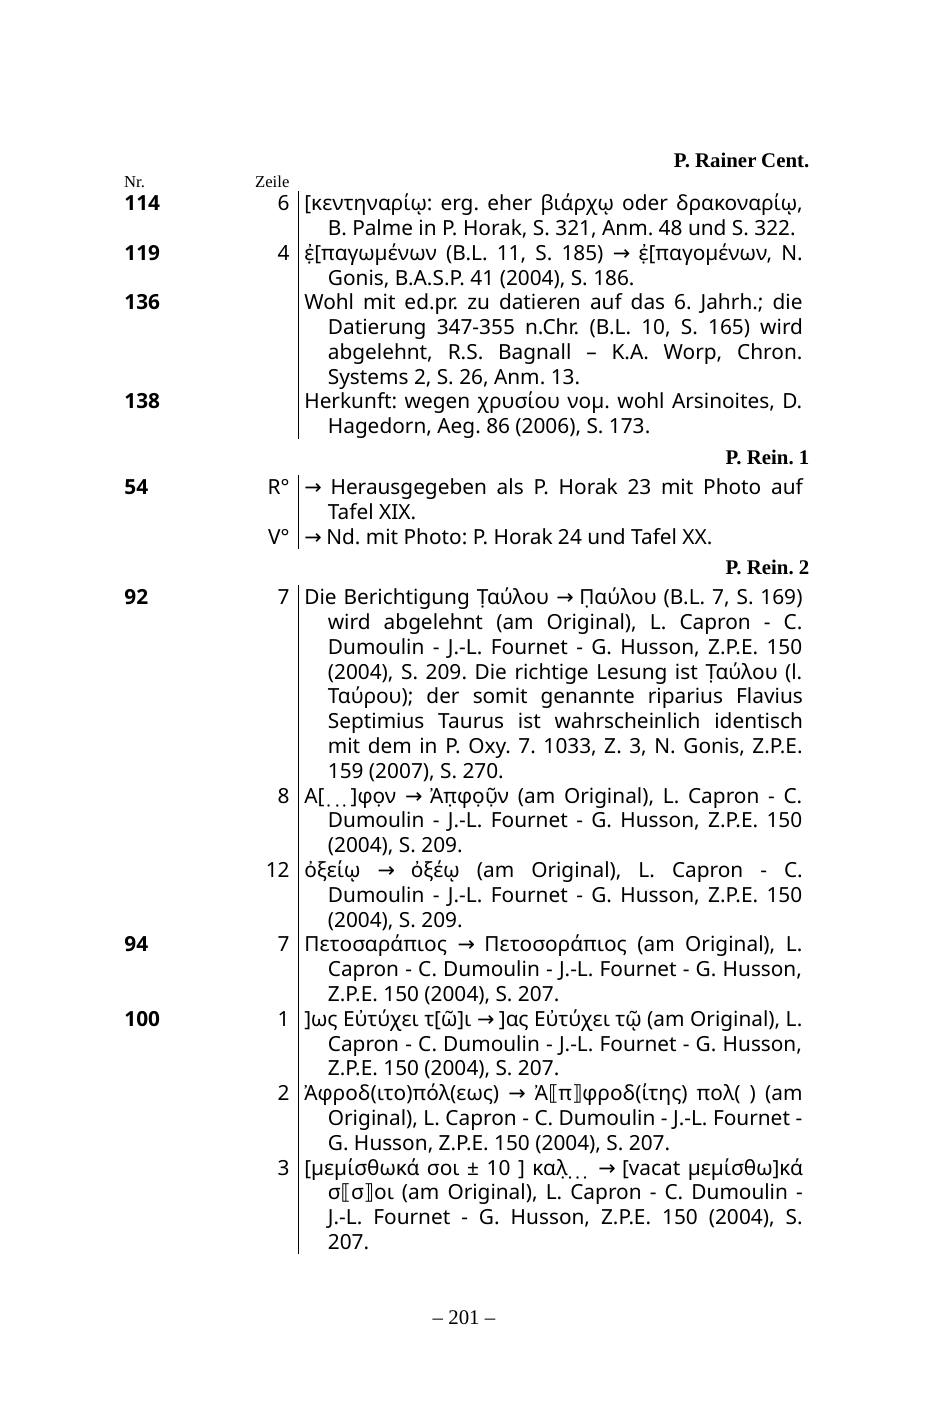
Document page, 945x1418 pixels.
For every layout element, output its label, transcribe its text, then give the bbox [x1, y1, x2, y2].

table_cell → Nd. mit Photo: P. Horak 24 und Tafel XX. [299, 524, 809, 549]
table_cell Wohl mit ed.pr. zu datieren auf das 6. Jahrh.; die Datierung 347-355 n.Chr. (B.L. 10, S. 165) wird abgelehnt, R.S. Bagnall – K.A. Worp, Chron. Systems 2, S. 26, Anm. 13. [299, 290, 809, 389]
table_cell 12 [118, 858, 298, 932]
table_cell 8 [118, 783, 298, 858]
table_cell 94 [118, 932, 207, 1006]
table_header 54 [118, 475, 207, 524]
table_cell 100 [118, 1006, 207, 1081]
table_cell ἐ̣[παγωμένων (B.L. 11, S. 185) → ἐ̣[παγομένων, N. Gonis, B.A.S.P. 41 (2004), S. 186. [299, 240, 809, 290]
table_header 92 [118, 585, 207, 783]
table_cell 4 [207, 240, 298, 290]
table_header Die Berichtigung Τ̣αύλου → Π̣αύλου (B.L. 7, S. 169) wird abgelehnt (am Original), L. Capron - C. Dumoulin - J.-L. Fournet - G. Husson, Z.P.E. 150 (2004), S. 209. Die richtige Lesung ist Τ̣αύλου (l. Ταύρου); der somit genannte riparius Flavius Septimius Taurus ist wahrscheinlich identisch mit dem in P. Oxy. 7. 1033, Z. 3, N. Gonis, Z.P.E. 159 (2007), S. 270. [299, 585, 809, 783]
table_cell Α[ ̣ ̣ ̣]φο̣ν → Ἀπ̣φο̣ῦ̣ν (am Original), L. Capron - C. Dumoulin - J.-L. Fournet - G. Husson, Z.P.E. 150 (2004), S. 209. [299, 783, 809, 858]
table_cell Herkunft: wegen χρυσίου νομ. wohl Arsinoites, D. Hagedorn, Aeg. 86 (2006), S. 173. [299, 389, 809, 439]
table_header → Herausgegeben als P. Horak 23 mit Photo auf Tafel XIX. [299, 475, 809, 524]
table_cell ὀξείῳ → ὀξέῳ (am Original), L. Capron - C. Dumoulin - J.-L. Fournet - G. Husson, Z.P.E. 150 (2004), S. 209. [299, 858, 809, 932]
table_cell 138 [118, 389, 298, 439]
table_cell Πετοσαράπιος → Πετοσοράπιος (am Original), L. Capron - C. Dumoulin - J.-L. Fournet - G. Husson, Z.P.E. 150 (2004), S. 207. [299, 932, 809, 1006]
table_cell 1 [207, 1006, 298, 1081]
table_cell 136 [118, 290, 298, 389]
table_cell [κεντηναρίῳ: erg. eher βιάρχῳ oder δρακοναρίῳ, B. Palme in P. Horak, S. 321, Anm. 48 und S. 322. [299, 191, 809, 240]
table_header R° [207, 475, 298, 524]
table_cell 119 [118, 240, 207, 290]
subtitle P. Rein. 1 [118, 445, 809, 469]
table_cell ]ως Εὐτύχει τ[ῶ]ι → ]ας Εὐτύχει τῷ (am Original), L. Capron - C. Dumoulin - J.-L. Fournet - G. Husson, Z.P.E. 150 (2004), S. 207. [299, 1006, 809, 1081]
table_cell Ἀφροδ(ιτο)πόλ(εως) → Ἀ⟦π⟧φροδ(ίτης) πολ( ) (am Original), L. Capron - C. Dumoulin - J.-L. Fournet - G. Husson, Z.P.E. 150 (2004), S. 207. [299, 1081, 809, 1155]
table_cell 2 [118, 1081, 298, 1155]
table_cell 7 [207, 932, 298, 1006]
table_cell [μεμίσθωκά σοι ± 10 ] καλ̣ ̣ ̣ ̣ → [vacat μεμίσθω]κά σ⟦σ⟧οι (am Original), L. Capron - C. Dumoulin - J.-L. Fournet - G. Husson, Z.P.E. 150 (2004), S. 207. [299, 1155, 809, 1254]
table_cell 114 [118, 191, 207, 240]
subtitle P. Rein. 2 [118, 555, 809, 579]
table_cell 3 [118, 1155, 298, 1254]
table_header 7 [207, 585, 298, 783]
table_cell 6 [207, 191, 298, 240]
table_cell V° [118, 524, 298, 549]
